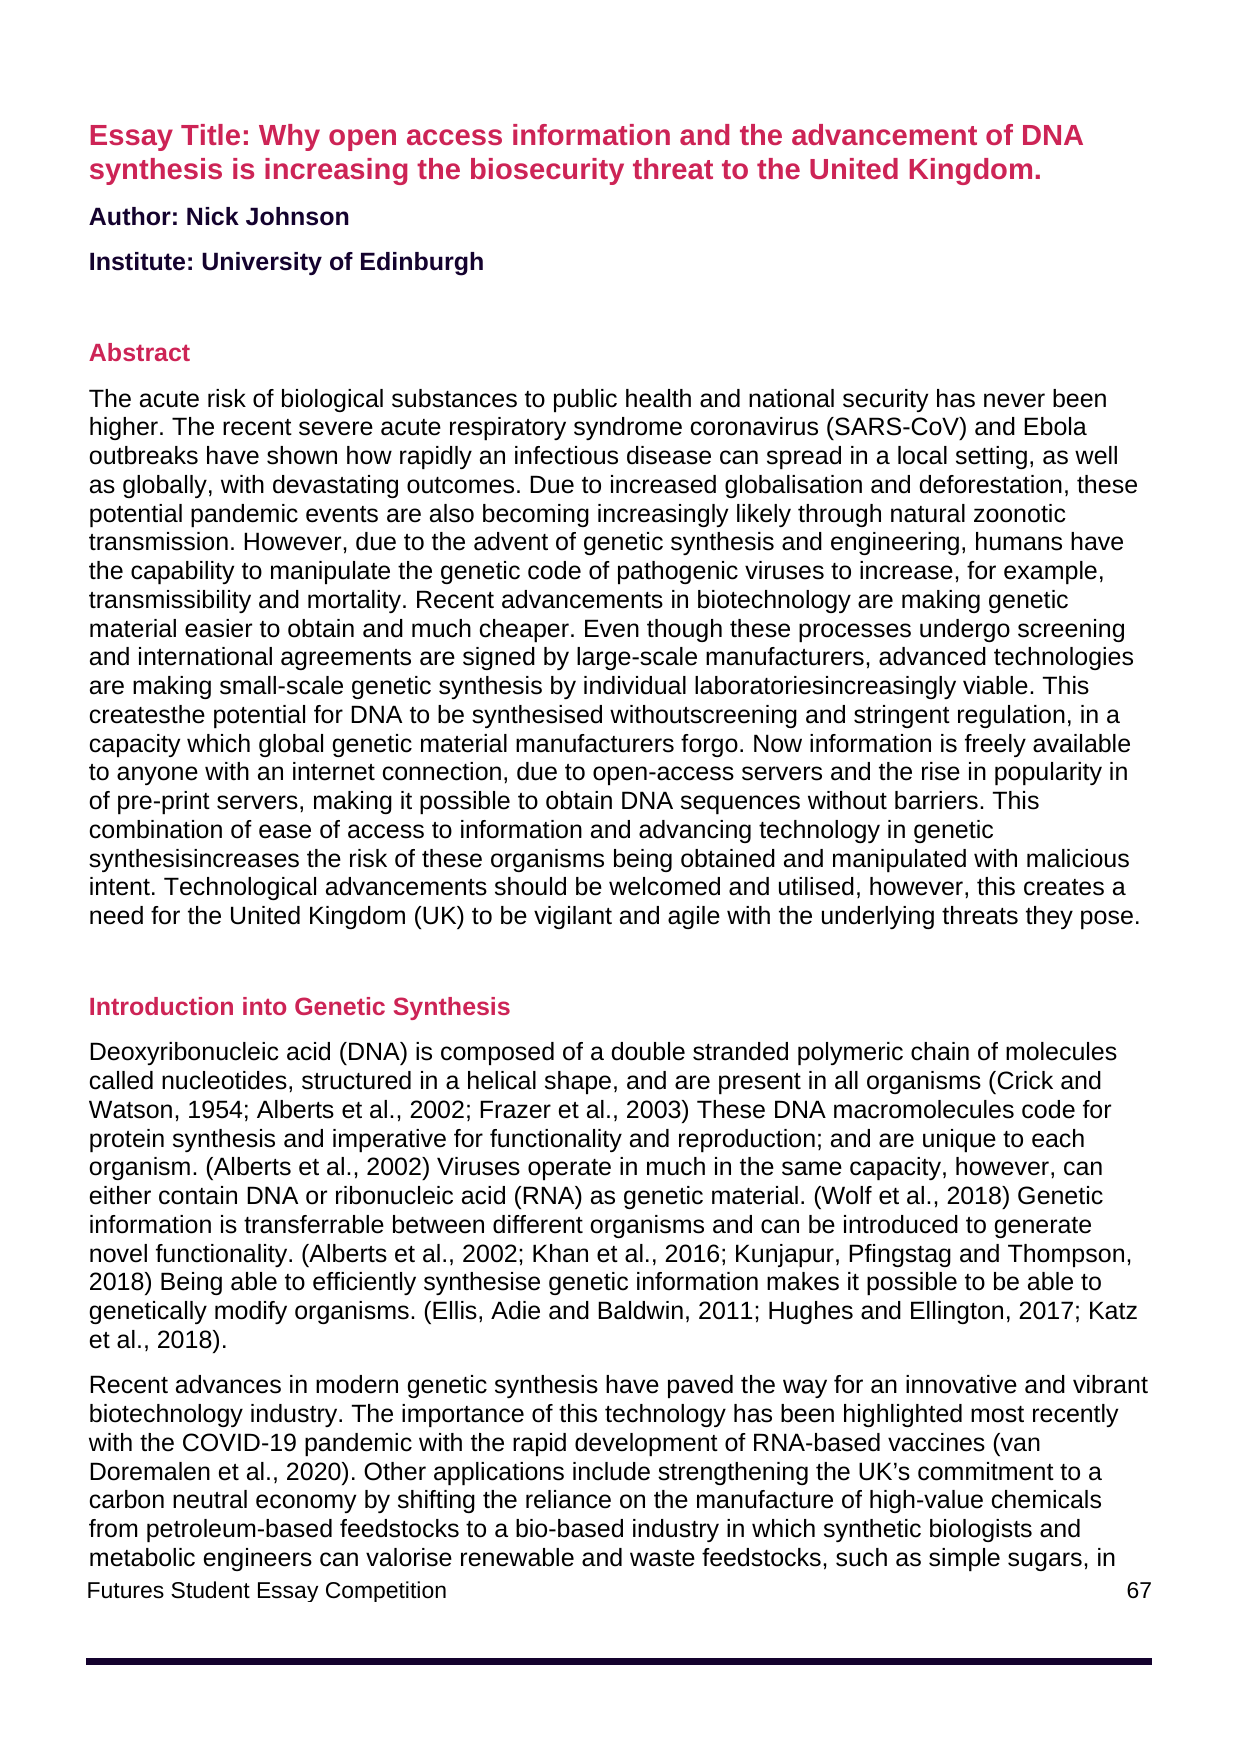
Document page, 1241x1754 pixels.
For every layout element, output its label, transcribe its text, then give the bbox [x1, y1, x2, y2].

subtitle Abstract [89, 338, 1152, 367]
subtitle Introduction into Genetic Synthesis [89, 992, 1152, 1021]
text Recent advances in modern genetic synthesis have paved the way for an innovative and vibrant biotechnology industry. The importance of this technology has been highlighted most recently with the COVID-19 pandemic with the rapid development of RNA-based vaccines (van Doremalen et al., 2020). Other applications include strengthening the UK’s commitment to a carbon neutral economy by shifting the reliance on the manufacture of high-value chemicals from petroleum-based feedstocks to a bio-based industry in which synthetic biologists and metabolic engineers can valorise renewable and waste feedstocks, such as simple sugars, in [89, 1370, 1152, 1572]
text Institute: University of Edinburgh [89, 247, 1152, 276]
subtitle Essay Title: Why open access information and the advancement of DNA synthesis is increasing the biosecurity threat to the United Kingdom. [89, 118, 1152, 185]
text The acute risk of biological substances to public health and national security has never been higher. The recent severe acute respiratory syndrome coronavirus (SARS-CoV) and Ebola outbreaks have shown how rapidly an infectious disease can spread in a local setting, as well as globally, with devastating outcomes. Due to increased globalisation and deforestation, these potential pandemic events are also becoming increasingly likely through natural zoonotic transmission. However, due to the advent of genetic synthesis and engineering, humans have the capability to manipulate the genetic code of pathogenic viruses to increase, for example, transmissibility and mortality. Recent advancements in biotechnology are making genetic material easier to obtain and much cheaper. Even though these processes undergo screening and international agreements are signed by large-scale manufacturers, advanced technologies are making small-scale genetic synthesis by individual laboratoriesincreasingly viable. This createsthe potential for DNA to be synthesised withoutscreening and stringent regulation, in a capacity which global genetic material manufacturers forgo. Now information is freely available to anyone with an internet connection, due to open-access servers and the rise in popularity in of pre-print servers, making it possible to obtain DNA sequences without barriers. This combination of ease of access to information and advancing technology in genetic synthesisincreases the risk of these organisms being obtained and manipulated with malicious intent. Technological advancements should be welcomed and utilised, however, this creates a need for the United Kingdom (UK) to be vigilant and agile with the underlying threats they pose. [89, 384, 1152, 930]
text Author: Nick Johnson [89, 202, 1152, 231]
text Deoxyribonucleic acid (DNA) is composed of a double stranded polymeric chain of molecules called nucleotides, structured in a helical shape, and are present in all organisms (Crick and Watson, 1954; Alberts et al., 2002; Frazer et al., 2003) These DNA macromolecules code for protein synthesis and imperative for functionality and reproduction; and are unique to each organism. (Alberts et al., 2002) Viruses operate in much in the same capacity, however, can either contain DNA or ribonucleic acid (RNA) as genetic material. (Wolf et al., 2018) Genetic information is transferrable between different organisms and can be introduced to generate novel functionality. (Alberts et al., 2002; Khan et al., 2016; Kunjapur, Pfingstag and Thompson, 2018) Being able to efficiently synthesise genetic information makes it possible to be able to genetically modify organisms. (Ellis, Adie and Baldwin, 2011; Hughes and Ellington, 2017; Katz et al., 2018). [89, 1037, 1152, 1354]
